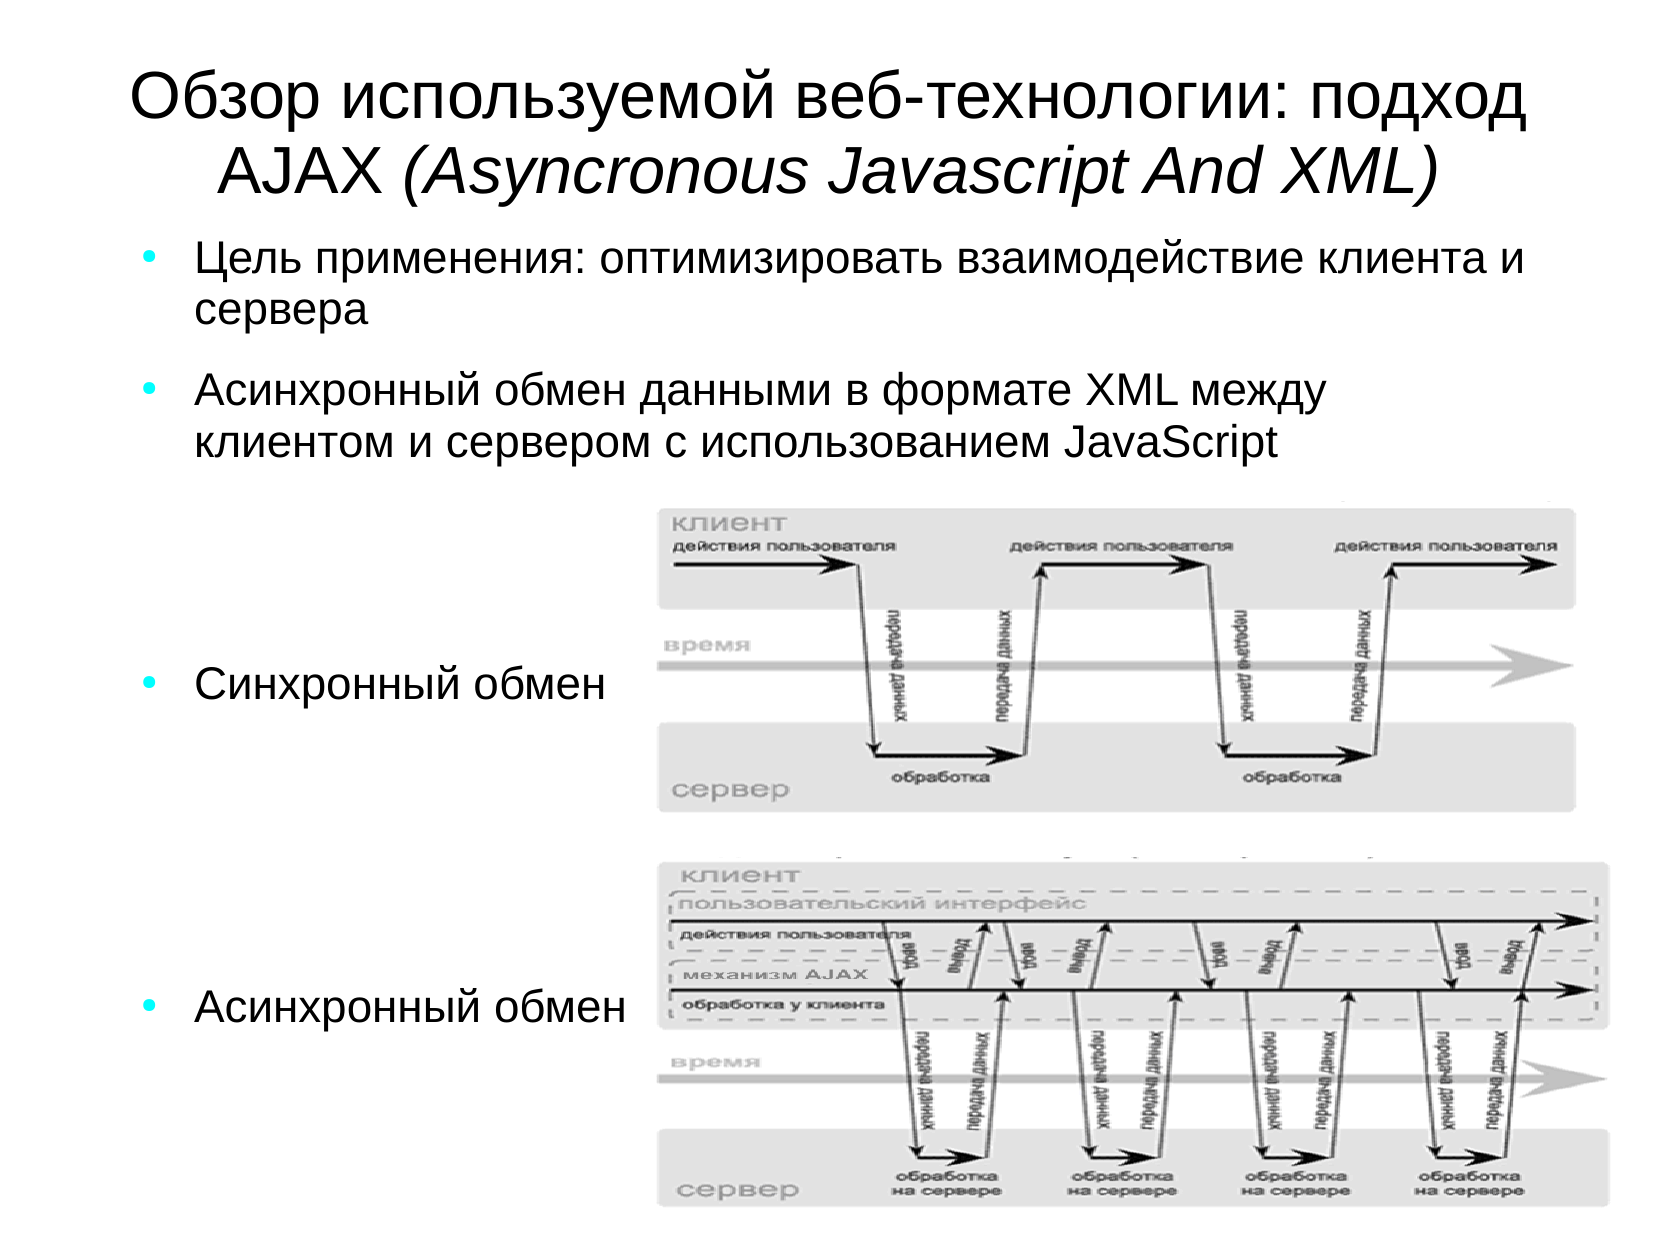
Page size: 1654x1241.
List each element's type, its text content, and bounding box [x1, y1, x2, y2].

title Обзор используемой веб-технологии: подход AJAX (Asyncronous Javascript And XML) [123, 29, 1536, 232]
picture [649, 501, 1595, 827]
list Цель применения: оптимизировать взаимодействие клиента и сервера Асинхронный обмен данными в формате XML между клиентом и сервером с использованием JavaScript Синхронный обмен Асинхронный обмен [123, 232, 1536, 1030]
picture [649, 856, 1625, 1211]
